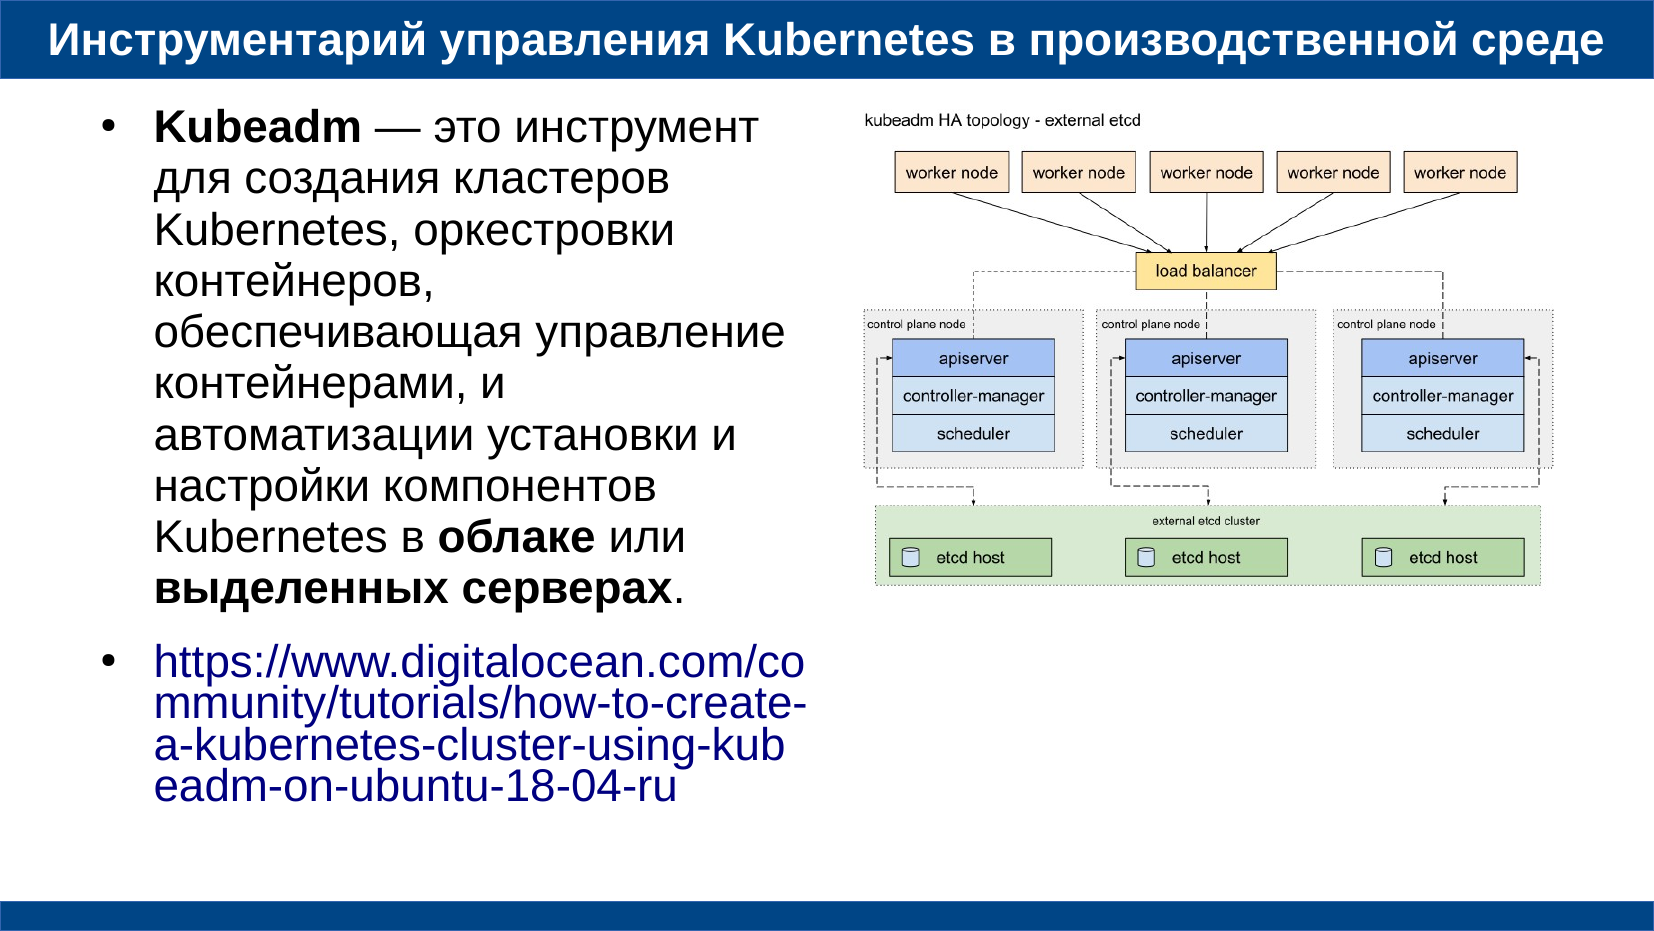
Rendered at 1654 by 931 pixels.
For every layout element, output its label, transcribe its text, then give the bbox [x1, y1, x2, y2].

list Kubeadm — это инструмент для создания кластеров Kubernetes, оркестровки контейнеров, обеспечивающая управление контейнерами, и автоматизации установки и настройки компонентов Kubernetes в облаке или выделенных серверах. https://www.digitalocean.com/community/tutorials/how-to-create-a-kubernetes-cluster-using-kubeadm-on-ubuntu-18-04-ru [82, 101, 809, 871]
picture [848, 101, 1568, 641]
title Инструментарий управления Kubernetes в производственной среде [0, 0, 1654, 79]
